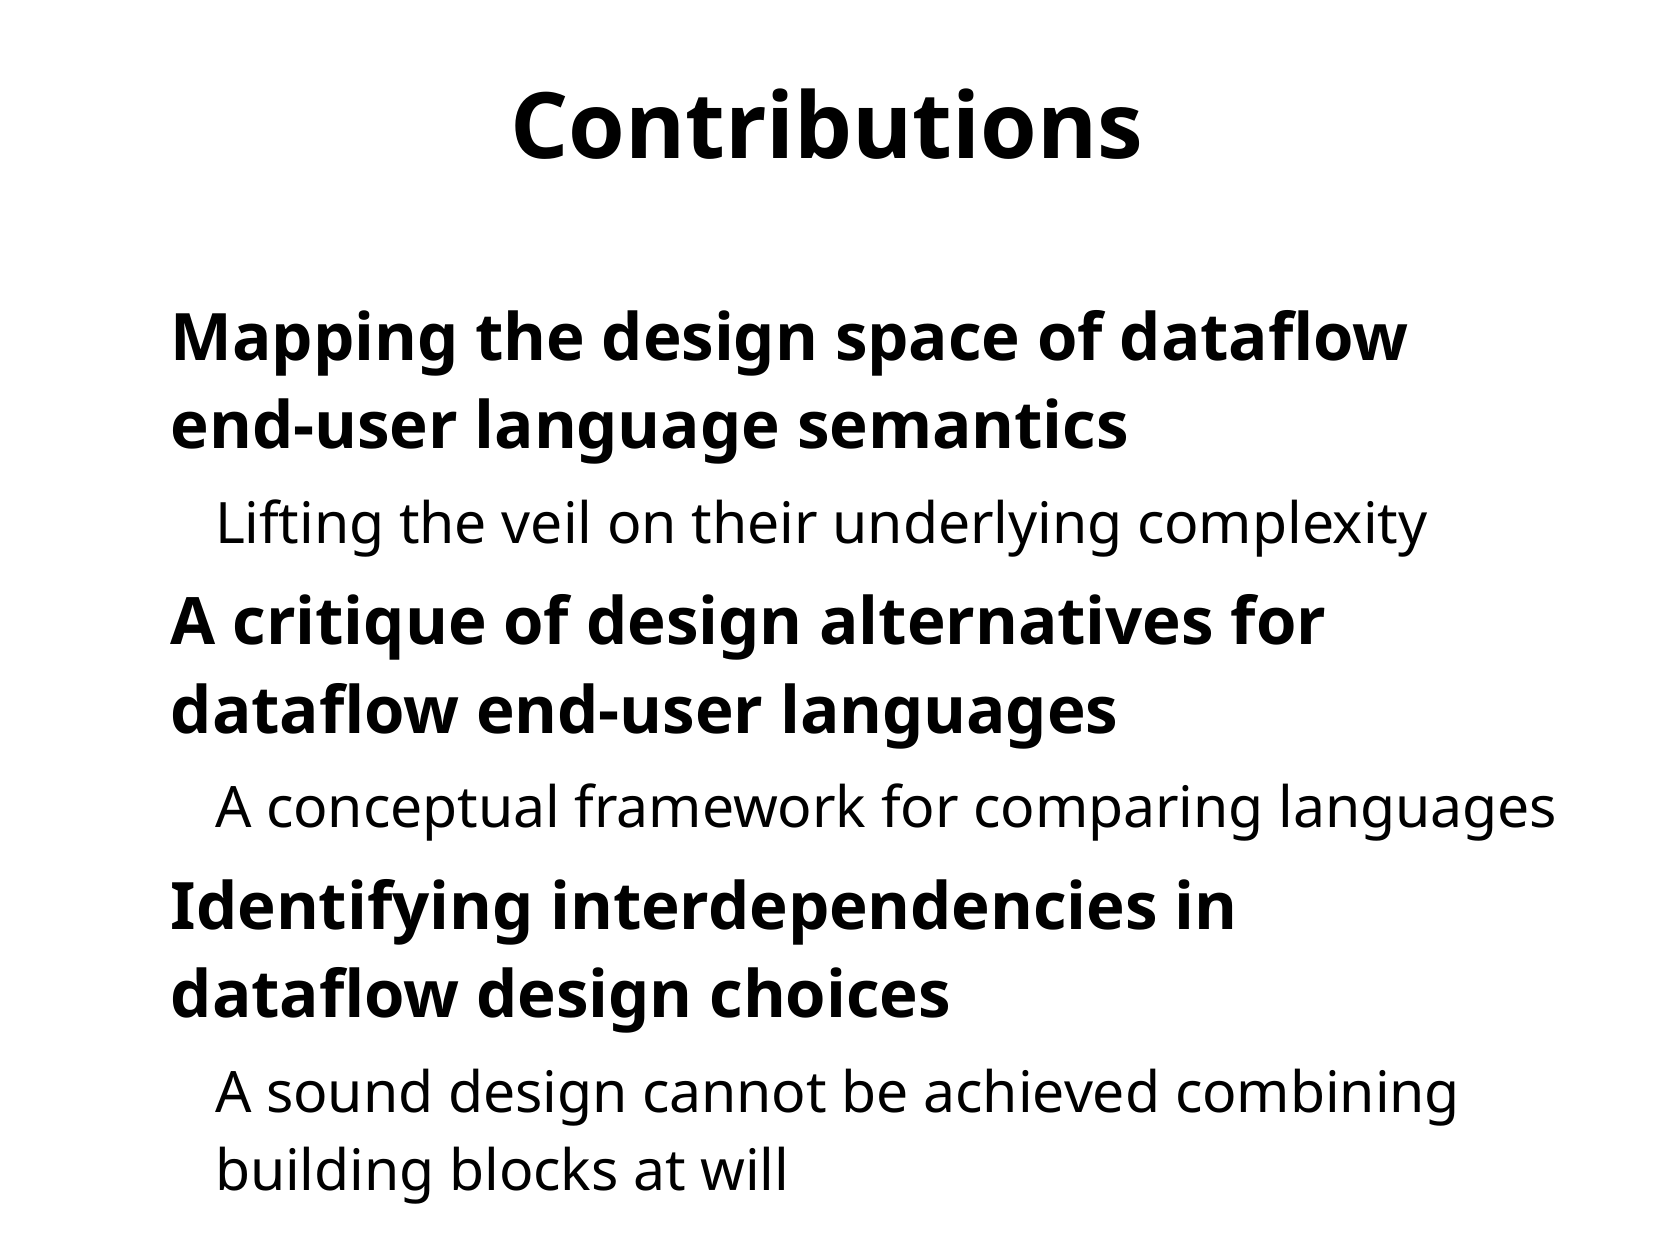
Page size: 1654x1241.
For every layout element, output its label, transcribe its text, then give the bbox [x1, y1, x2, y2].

list Mapping the design space of dataflow end-user language semantics Lifting the veil on their underlying complexity A critique of design alternatives for dataflow end-user languages A conceptual framework for comparing languages Identifying interdependencies in dataflow design choices A sound design cannot be achieved combining building blocks at will [82, 290, 1571, 1241]
title Contributions [82, 19, 1571, 227]
